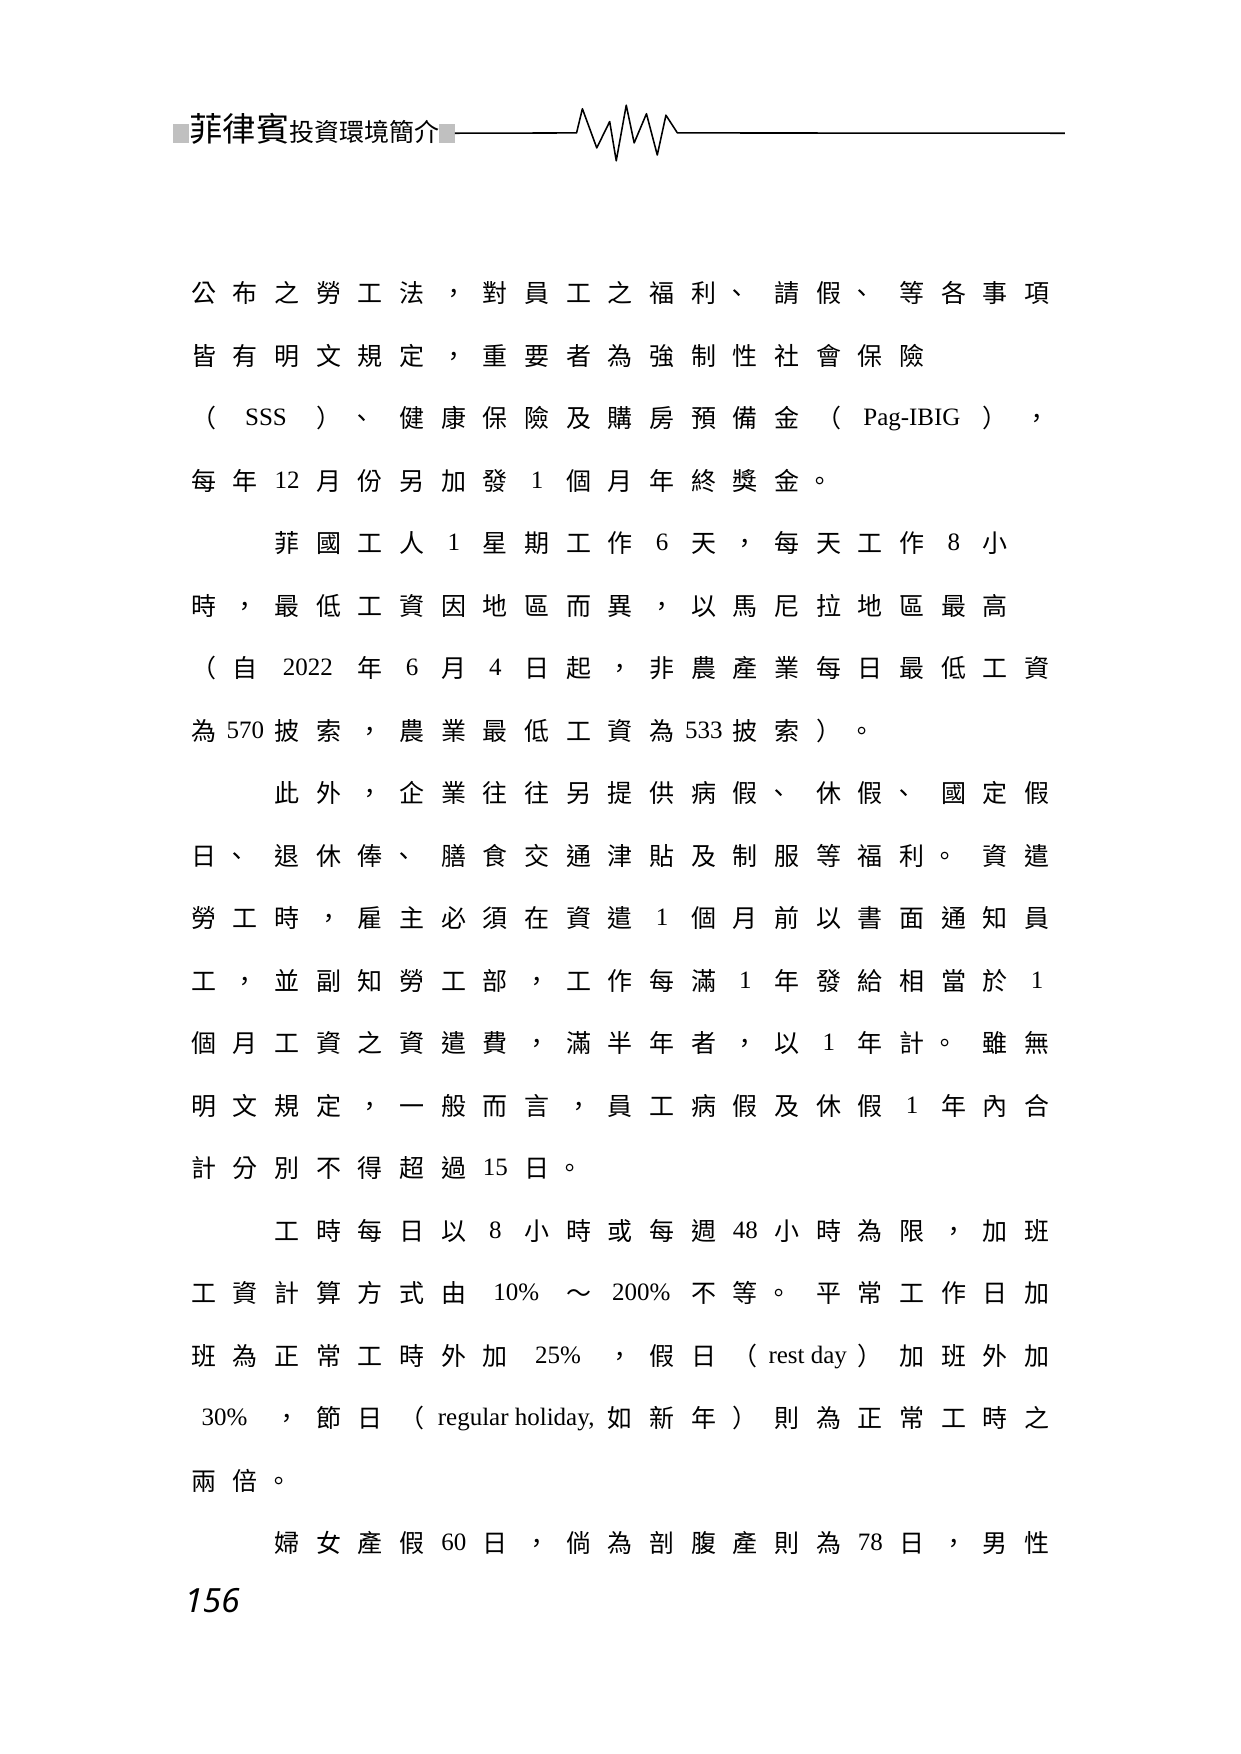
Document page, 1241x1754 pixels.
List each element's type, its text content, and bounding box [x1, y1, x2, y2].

text 菲國工人1星期工作6天，每天工作8小時，最低工資因地區而異，以馬尼拉地區最高（自2022年6月4日起，非農產業每日最低工資為570披索，農業最低工資為533披索）。 [183, 500, 1058, 750]
text 公布之勞工法，對員工之福利、請假、等各事項皆有明文規定，重要者為強制性社會保險（SSS）、健康保險及購房預備金（Pag-IBIG），每年12月份另加發1個月年終獎金。 [183, 250, 1058, 500]
text 工時每日以8小時或每週48小時為限，加班工資計算方式由10%～200%不等。平常工作日加班為正常工時外加25%，假日（rest day）加班外加30%，節日（regular holiday,如新年）則為正常工時之兩倍。 [183, 1188, 1058, 1500]
text 此外，企業往往另提供病假、休假、國定假日、退休俸、膳食交通津貼及制服等福利。資遣勞工時，雇主必須在資遣1個月前以書面通知員工，並副知勞工部，工作每滿1年發給相當於1個月工資之資遣費，滿半年者，以1年計。雖無明文規定，一般而言，員工病假及休假1年內合計分別不得超過15日。 [183, 750, 1058, 1188]
text 婦女產假60日，倘為剖腹產則為78日，男性 [183, 1500, 1058, 1563]
